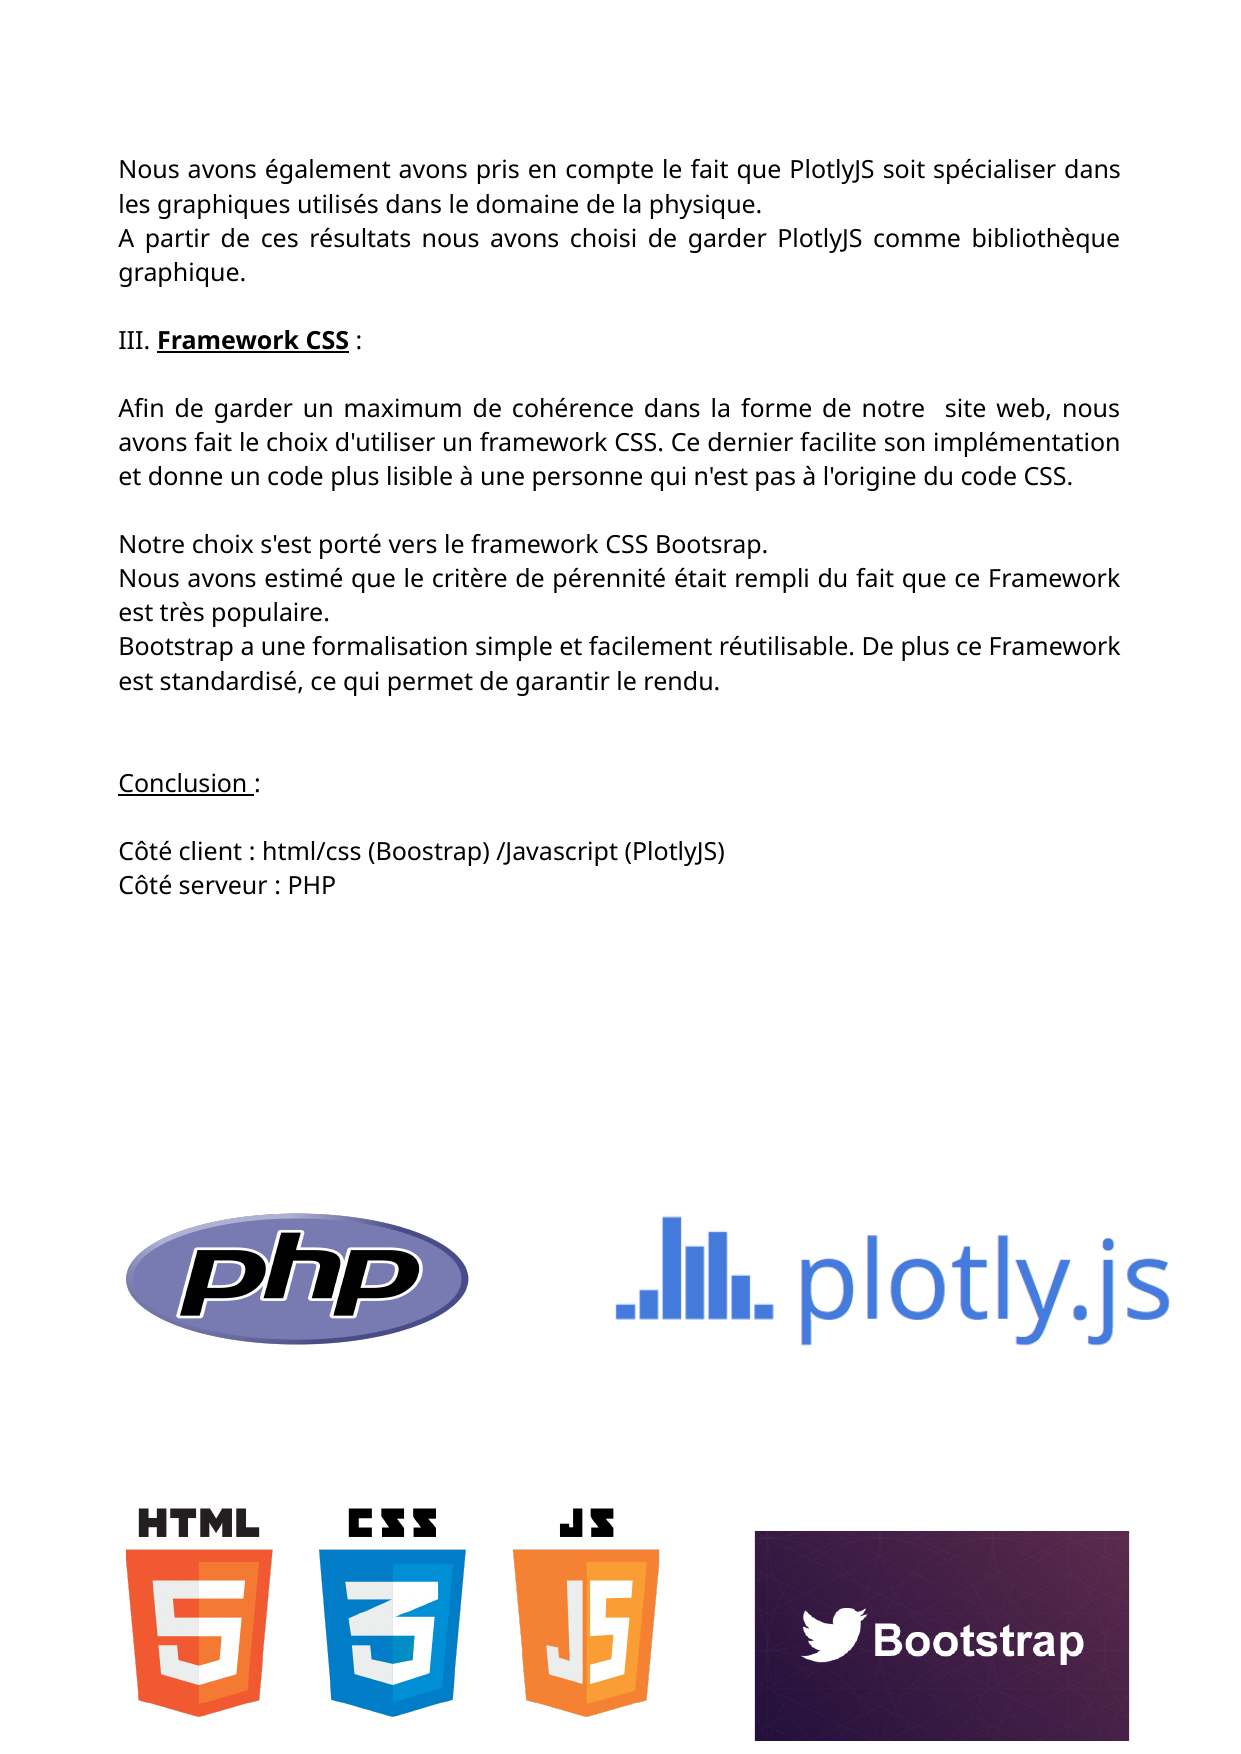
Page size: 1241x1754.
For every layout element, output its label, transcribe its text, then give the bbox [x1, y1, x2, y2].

text Nous avons également avons pris en compte le fait que PlotlyJS soit spécialiser dans les graphiques utilisés dans le domaine de la physique. [118, 152, 1122, 220]
text Côté serveur : PHP [118, 867, 1122, 902]
picture [125, 1508, 660, 1717]
text Conclusion : [118, 765, 1122, 799]
picture [121, 1210, 473, 1348]
text Afin de garder un maximum de cohérence dans la forme de notre site web, nous avons fait le choix d'utiliser un framework CSS. Ce dernier facilite son implémentation et donne un code plus lisible à une personne qui n'est pas à l'origine du code CSS. [118, 391, 1122, 493]
text Notre choix s'est porté vers le framework CSS Bootsrap. [118, 527, 1122, 561]
text Côté client : html/css (Boostrap) /Javascript (PlotlyJS) [118, 833, 1122, 867]
picture [754, 1531, 1130, 1741]
picture [595, 1203, 1190, 1352]
text A partir de ces résultats nous avons choisi de garder PlotlyJS comme bibliothèque graphique. [118, 220, 1122, 288]
text III. Framework CSS : [118, 322, 1122, 357]
text Bootstrap a une formalisation simple et facilement réutilisable. De plus ce Framework est standardisé, ce qui permet de garantir le rendu. [118, 629, 1122, 697]
text Nous avons estimé que le critère de pérennité était rempli du fait que ce Framework est très populaire. [118, 561, 1122, 629]
